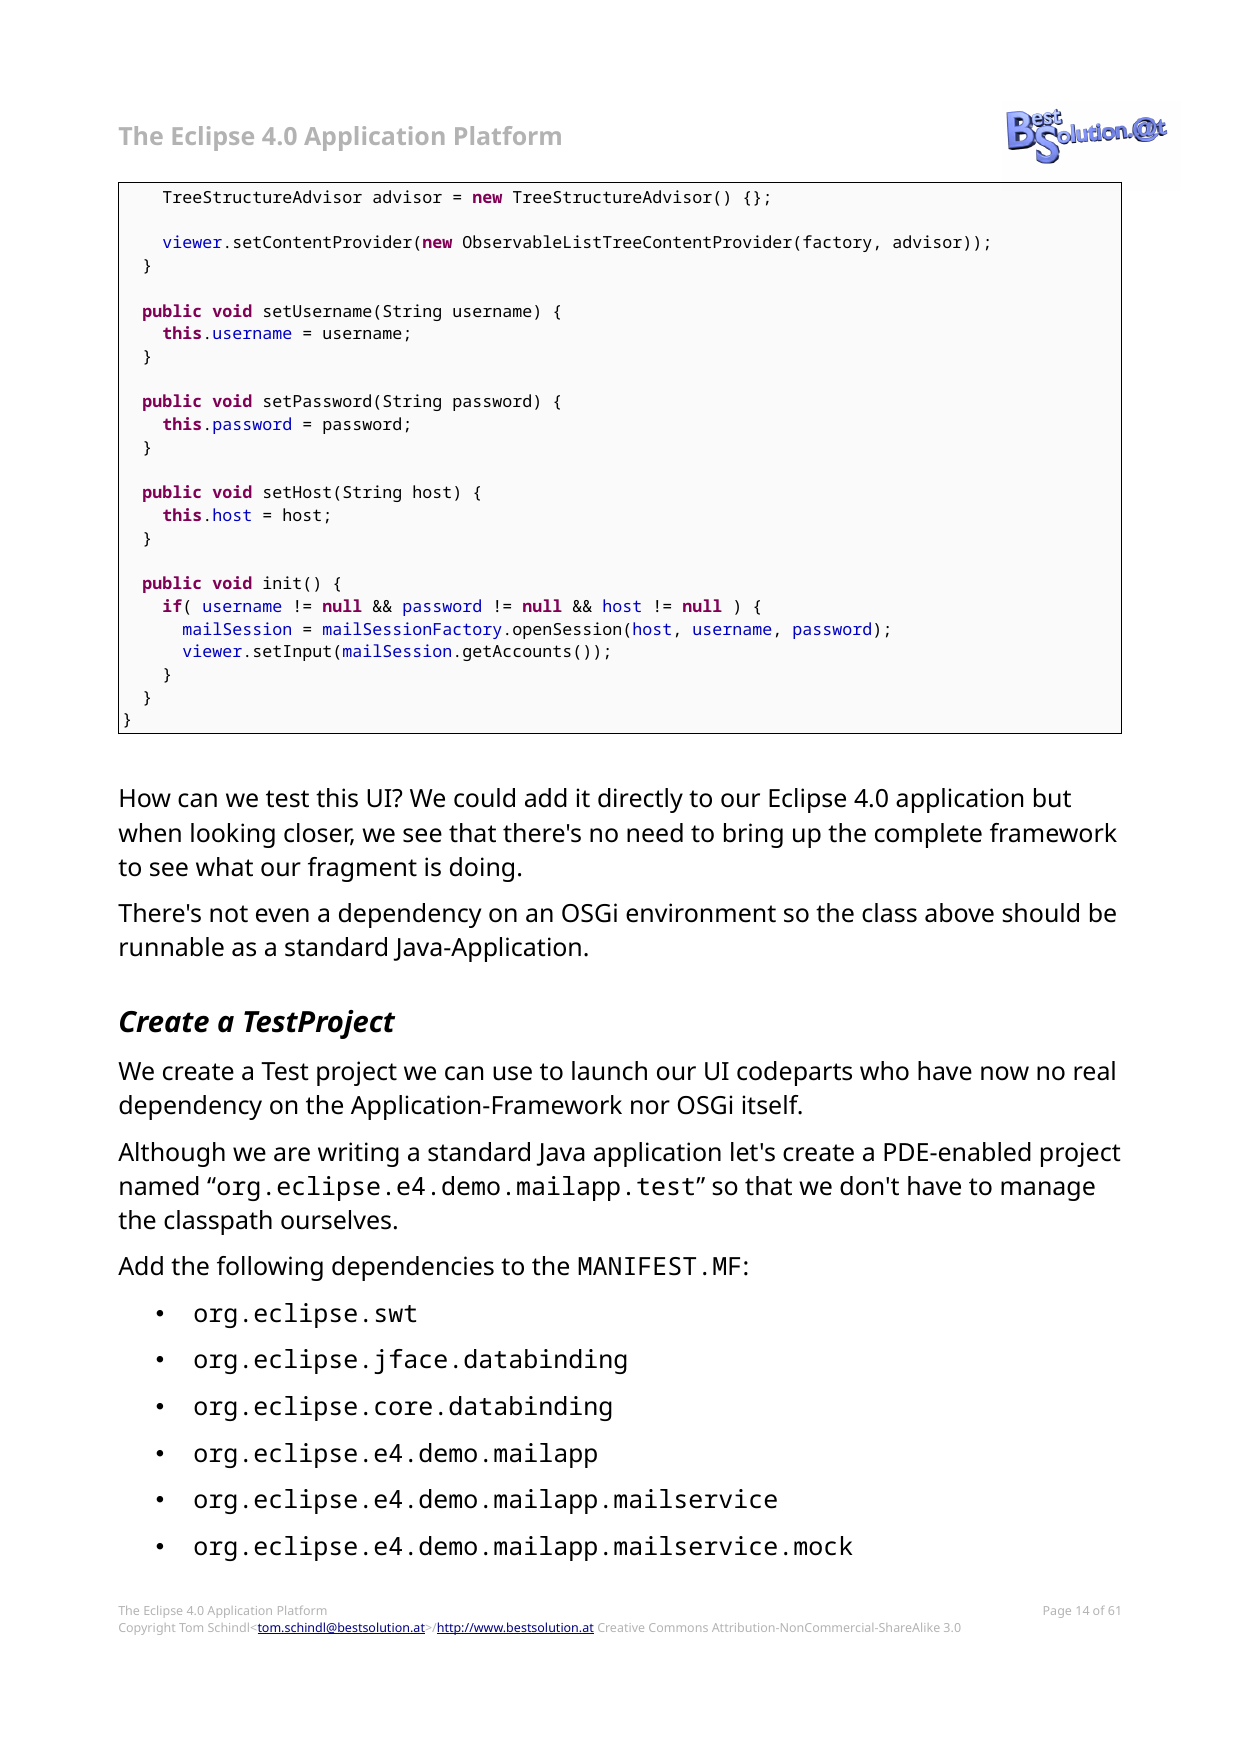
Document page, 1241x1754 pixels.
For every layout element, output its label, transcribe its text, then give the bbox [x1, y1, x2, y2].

list org.eclipse.jface.databinding [156, 1342, 1122, 1376]
text } [119, 431, 1121, 454]
text this.host = host; [119, 499, 1121, 522]
text There's not even a dependency on an OSGi environment so the class above should be runnable as a standard Java-Application. [118, 896, 1122, 964]
list org.eclipse.e4.demo.mailapp.mailservice.mock [156, 1528, 1122, 1562]
text Add the following dependencies to the MANIFEST.MF: [118, 1249, 1122, 1283]
text TreeStructureAdvisor advisor = new TreeStructureAdvisor() {}; [119, 183, 1121, 204]
picture [1002, 101, 1181, 191]
text How can we test this UI? We could add it directly to our Eclipse 4.0 application but when looking closer, we see that there's no need to bring up the complete framework to see what our fragment is doing. [118, 781, 1122, 883]
text viewer.setContentProvider(new ObservableListTreeContentProvider(factory, advisor)); [119, 227, 1121, 250]
text public void setPassword(String password) { [119, 386, 1121, 409]
text } [119, 658, 1121, 681]
text public void init() { [119, 568, 1121, 590]
text } [119, 704, 1121, 733]
text mailSession = mailSessionFactory.openSession(host, username, password); [119, 613, 1121, 636]
text } [119, 250, 1121, 272]
text public void setUsername(String username) { [119, 295, 1121, 318]
list org.eclipse.core.databinding [156, 1389, 1122, 1423]
text } [119, 681, 1121, 704]
list org.eclipse.swt [156, 1296, 1122, 1329]
text viewer.setInput(mailSession.getAccounts()); [119, 636, 1121, 658]
text public void setHost(String host) { [119, 477, 1121, 499]
text } [119, 341, 1121, 363]
text if( username != null && password != null && host != null ) { [119, 590, 1121, 613]
text Although we are writing a standard Java application let's create a PDE-enabled project named “org.eclipse.e4.demo.mailapp.test” so that we don't have to manage the classpath ourselves. [118, 1134, 1122, 1236]
list org.eclipse.e4.demo.mailapp.mailservice [156, 1482, 1122, 1516]
text this.password = password; [119, 409, 1121, 431]
text } [119, 522, 1121, 545]
text We create a Test project we can use to launch our UI codeparts who have now no real dependency on the Application-Framework nor OSGi itself. [118, 1054, 1122, 1122]
list org.eclipse.e4.demo.mailapp [156, 1435, 1122, 1469]
text this.username = username; [119, 318, 1121, 341]
subtitle Create a TestProject [118, 1001, 1122, 1041]
